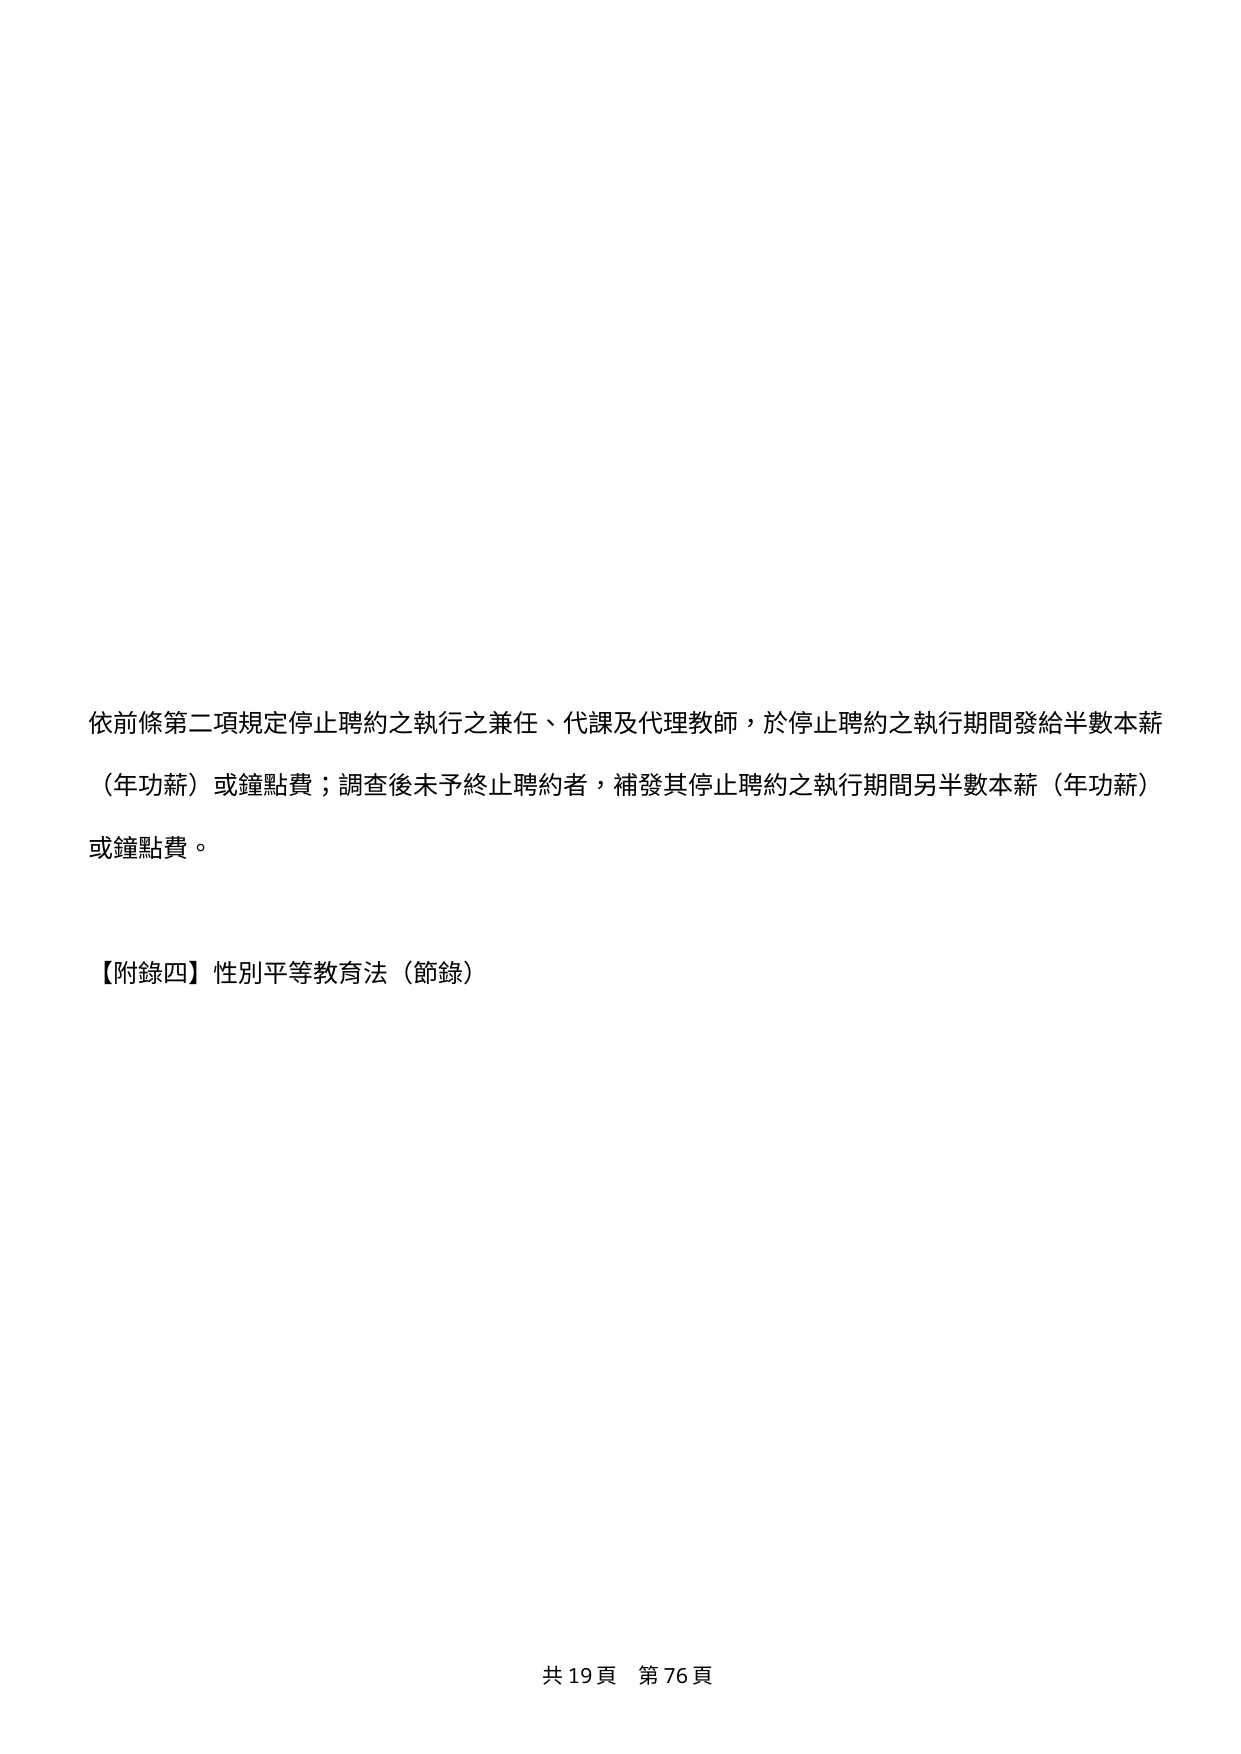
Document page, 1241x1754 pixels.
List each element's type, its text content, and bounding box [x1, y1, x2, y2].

text 【附錄四】性別平等教育法（節錄） [89, 930, 1167, 992]
text 依前條第二項規定停止聘約之執行之兼任、代課及代理教師，於停止聘約之執行期間發給半數本薪（年功薪）或鐘點費；調查後未予終止聘約者，補發其停止聘約之執行期間另半數本薪（年功薪）或鐘點費。 [89, 680, 1167, 867]
